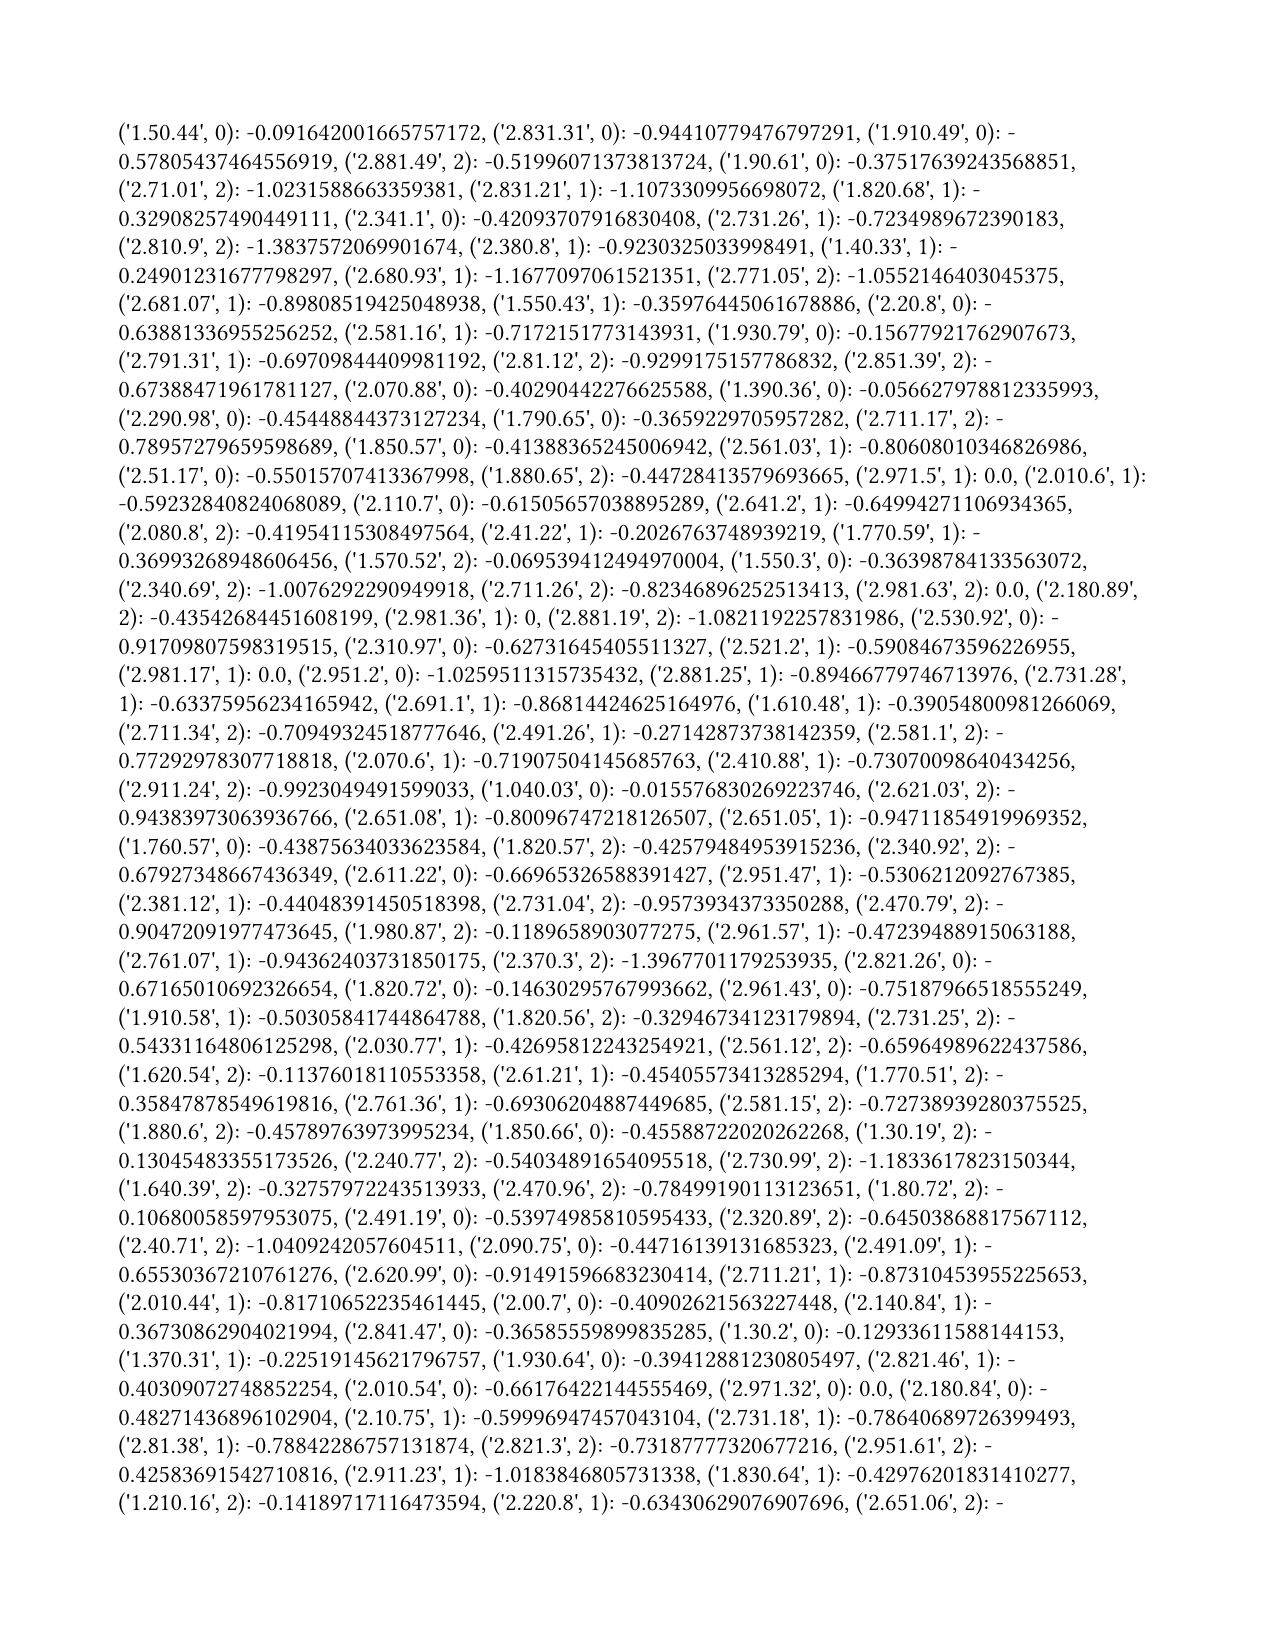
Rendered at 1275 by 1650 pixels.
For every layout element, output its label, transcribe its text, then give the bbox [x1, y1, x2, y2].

text ('1.50.44', 0): -0.091642001665757172, ('2.831.31', 0): -0.94410779476797291, ('1.910.49', 0): -0.57805437464556919, ('2.881.49', 2): -0.51996071373813724, ('1.90.61', 0): -0.37517639243568851, ('2.71.01', 2): -1.0231588663359381, ('2.831.21', 1): -1.1073309956698072, ('1.820.68', 1): -0.32908257490449111, ('2.341.1', 0): -0.42093707916830408, ('2.731.26', 1): -0.7234989672390183, ('2.810.9', 2): -1.3837572069901674, ('2.380.8', 1): -0.9230325033998491, ('1.40.33', 1): -0.24901231677798297, ('2.680.93', 1): -1.1677097061521351, ('2.771.05', 2): -1.0552146403045375, ('2.681.07', 1): -0.89808519425048938, ('1.550.43', 1): -0.35976445061678886, ('2.20.8', 0): -0.63881336955256252, ('2.581.16', 1): -0.7172151773143931, ('1.930.79', 0): -0.15677921762907673, ('2.791.31', 1): -0.69709844409981192, ('2.81.12', 2): -0.9299175157786832, ('2.851.39', 2): -0.67388471961781127, ('2.070.88', 0): -0.40290442276625588, ('1.390.36', 0): -0.056627978812335993, ('2.290.98', 0): -0.45448844373127234, ('1.790.65', 0): -0.3659229705957282, ('2.711.17', 2): -0.78957279659598689, ('1.850.57', 0): -0.41388365245006942, ('2.561.03', 1): -0.80608010346826986, ('2.51.17', 0): -0.55015707413367998, ('1.880.65', 2): -0.44728413579693665, ('2.971.5', 1): 0.0, ('2.010.6', 1): -0.59232840824068089, ('2.110.7', 0): -0.61505657038895289, ('2.641.2', 1): -0.64994271106934365, ('2.080.8', 2): -0.41954115308497564, ('2.41.22', 1): -0.2026763748939219, ('1.770.59', 1): -0.36993268948606456, ('1.570.52', 2): -0.069539412494970004, ('1.550.3', 0): -0.36398784133563072, ('2.340.69', 2): -1.0076292290949918, ('2.711.26', 2): -0.82346896252513413, ('2.981.63', 2): 0.0, ('2.180.89', 2): -0.43542684451608199, ('2.981.36', 1): 0, ('2.881.19', 2): -1.0821192257831986, ('2.530.92', 0): -0.91709807598319515, ('2.310.97', 0): -0.62731645405511327, ('2.521.2', 1): -0.59084673596226955, ('2.981.17', 1): 0.0, ('2.951.2', 0): -1.0259511315735432, ('2.881.25', 1): -0.89466779746713976, ('2.731.28', 1): -0.63375956234165942, ('2.691.1', 1): -0.86814424625164976, ('1.610.48', 1): -0.39054800981266069, ('2.711.34', 2): -0.70949324518777646, ('2.491.26', 1): -0.27142873738142359, ('2.581.1', 2): -0.77292978307718818, ('2.070.6', 1): -0.71907504145685763, ('2.410.88', 1): -0.73070098640434256, ('2.911.24', 2): -0.9923049491599033, ('1.040.03', 0): -0.015576830269223746, ('2.621.03', 2): -0.94383973063936766, ('2.651.08', 1): -0.80096747218126507, ('2.651.05', 1): -0.94711854919969352, ('1.760.57', 0): -0.43875634033623584, ('1.820.57', 2): -0.42579484953915236, ('2.340.92', 2): -0.67927348667436349, ('2.611.22', 0): -0.66965326588391427, ('2.951.47', 1): -0.5306212092767385, ('2.381.12', 1): -0.44048391450518398, ('2.731.04', 2): -0.9573934373350288, ('2.470.79', 2): -0.90472091977473645, ('1.980.87', 2): -0.1189658903077275, ('2.961.57', 1): -0.47239488915063188, ('2.761.07', 1): -0.94362403731850175, ('2.370.3', 2): -1.3967701179253935, ('2.821.26', 0): -0.67165010692326654, ('1.820.72', 0): -0.14630295767993662, ('2.961.43', 0): -0.75187966518555249, ('1.910.58', 1): -0.50305841744864788, ('1.820.56', 2): -0.32946734123179894, ('2.731.25', 2): -0.54331164806125298, ('2.030.77', 1): -0.42695812243254921, ('2.561.12', 2): -0.65964989622437586, ('1.620.54', 2): -0.11376018110553358, ('2.61.21', 1): -0.45405573413285294, ('1.770.51', 2): -0.35847878549619816, ('2.761.36', 1): -0.69306204887449685, ('2.581.15', 2): -0.72738939280375525, ('1.880.6', 2): -0.45789763973995234, ('1.850.66', 0): -0.45588722020262268, ('1.30.19', 2): -0.13045483355173526, ('2.240.77', 2): -0.54034891654095518, ('2.730.99', 2): -1.1833617823150344, ('1.640.39', 2): -0.32757972243513933, ('2.470.96', 2): -0.78499190113123651, ('1.80.72', 2): -0.10680058597953075, ('2.491.19', 0): -0.53974985810595433, ('2.320.89', 2): -0.64503868817567112, ('2.40.71', 2): -1.0409242057604511, ('2.090.75', 0): -0.44716139131685323, ('2.491.09', 1): -0.65530367210761276, ('2.620.99', 0): -0.91491596683230414, ('2.711.21', 1): -0.87310453955225653, ('2.010.44', 1): -0.81710652235461445, ('2.00.7', 0): -0.40902621563227448, ('2.140.84', 1): -0.36730862904021994, ('2.841.47', 0): -0.36585559899835285, ('1.30.2', 0): -0.12933611588144153, ('1.370.31', 1): -0.22519145621796757, ('1.930.64', 0): -0.39412881230805497, ('2.821.46', 1): -0.40309072748852254, ('2.010.54', 0): -0.66176422144555469, ('2.971.32', 0): 0.0, ('2.180.84', 0): -0.48271436896102904, ('2.10.75', 1): -0.59996947457043104, ('2.731.18', 1): -0.78640689726399493, ('2.81.38', 1): -0.78842286757131874, ('2.821.3', 2): -0.73187777320677216, ('2.951.61', 2): -0.42583691542710816, ('2.911.23', 1): -1.0183846805731338, ('1.830.64', 1): -0.42976201831410277, ('1.210.16', 2): -0.14189717116473594, ('2.220.8', 1): -0.63430629076907696, ('2.651.06', 2): [118, 118, 1157, 1517]
